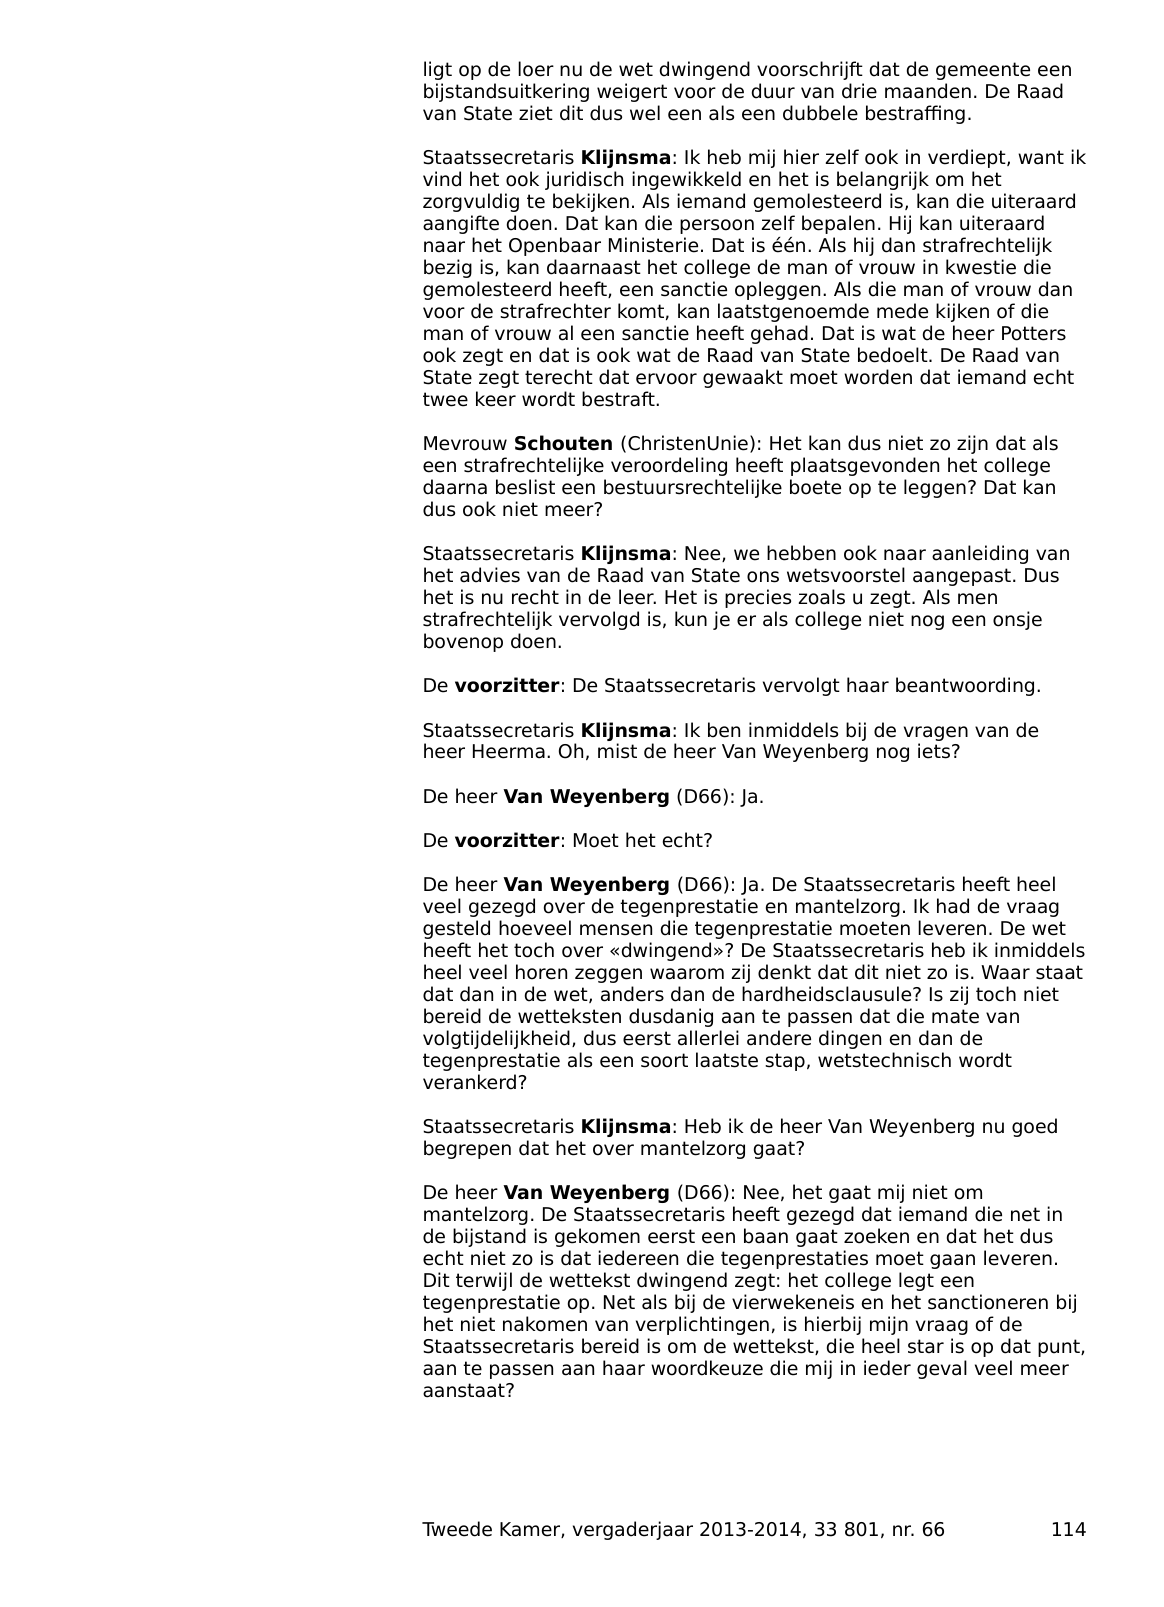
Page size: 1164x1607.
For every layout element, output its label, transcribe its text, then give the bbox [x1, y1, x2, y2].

text De heer Van Weyenberg (D66): Ja. De Staatssecretaris heeft heel veel gezegd over de tegenprestatie en mantelzorg. Ik had de vraag gesteld hoeveel mensen die tegenprestatie moeten leveren. De wet heeft het toch over «dwingend»? De Staatssecretaris heb ik inmiddels heel veel horen zeggen waarom zij denkt dat dit niet zo is. Waar staat dat dan in de wet, anders dan de hardheidsclausule? Is zij toch niet bereid de wetteksten dusdanig aan te passen dat die mate van volgtijdelijkheid, dus eerst allerlei andere dingen en dan de tegenprestatie als een soort laatste stap, wetstechnisch wordt verankerd? [422, 874, 1087, 1094]
text Staatssecretaris Klijnsma: Nee, we hebben ook naar aanleiding van het advies van de Raad van State ons wetsvoorstel aangepast. Dus het is nu recht in de leer. Het is precies zoals u zegt. Als men strafrechtelijk vervolgd is, kun je er als college niet nog een onsje bovenop doen. [422, 543, 1087, 653]
text De voorzitter: Moet het echt? [422, 830, 1087, 852]
text Staatssecretaris Klijnsma: Heb ik de heer Van Weyenberg nu goed begrepen dat het over mantelzorg gaat? [422, 1116, 1087, 1160]
text Mevrouw Schouten (ChristenUnie): Het kan dus niet zo zijn dat als een strafrechtelijke veroordeling heeft plaatsgevonden het college daarna beslist een bestuursrechtelijke boete op te leggen? Dat kan dus ook niet meer? [422, 433, 1087, 521]
text De heer Van Weyenberg (D66): Ja. [422, 786, 1087, 808]
text De voorzitter: De Staatssecretaris vervolgt haar beantwoording. [422, 675, 1087, 697]
text Staatssecretaris Klijnsma: Ik ben inmiddels bij de vragen van de heer Heerma. Oh, mist de heer Van Weyenberg nog iets? [422, 719, 1087, 763]
text Staatssecretaris Klijnsma: Ik heb mij hier zelf ook in verdiept, want ik vind het ook juridisch ingewikkeld en het is belangrijk om het zorgvuldig te bekijken. Als iemand gemolesteerd is, kan die uiteraard aangifte doen. Dat kan die persoon zelf bepalen. Hij kan uiteraard naar het Openbaar Ministerie. Dat is één. Als hij dan strafrechtelijk bezig is, kan daarnaast het college de man of vrouw in kwestie die gemolesteerd heeft, een sanctie opleggen. Als die man of vrouw dan voor de strafrechter komt, kan laatstgenoemde mede kijken of die man of vrouw al een sanctie heeft gehad. Dat is wat de heer Potters ook zegt en dat is ook wat de Raad van State bedoelt. De Raad van State zegt terecht dat ervoor gewaakt moet worden dat iemand echt twee keer wordt bestraft. [422, 147, 1087, 411]
text De heer Van Weyenberg (D66): Nee, het gaat mij niet om mantelzorg. De Staatssecretaris heeft gezegd dat iemand die net in de bijstand is gekomen eerst een baan gaat zoeken en dat het dus echt niet zo is dat iedereen die tegenprestaties moet gaan leveren. Dit terwijl de wettekst dwingend zegt: het college legt een tegenprestatie op. Net als bij de vierwekeneis en het sanctioneren bij het niet nakomen van verplichtingen, is hierbij mijn vraag of de Staatssecretaris bereid is om de wettekst, die heel star is op dat punt, aan te passen aan haar woordkeuze die mij in ieder geval veel meer aanstaat? [422, 1182, 1087, 1402]
text ligt op de loer nu de wet dwingend voorschrijft dat de gemeente een bijstandsuitkering weigert voor de duur van drie maanden. De Raad van State ziet dit dus wel een als een dubbele bestraffing. [422, 59, 1087, 125]
